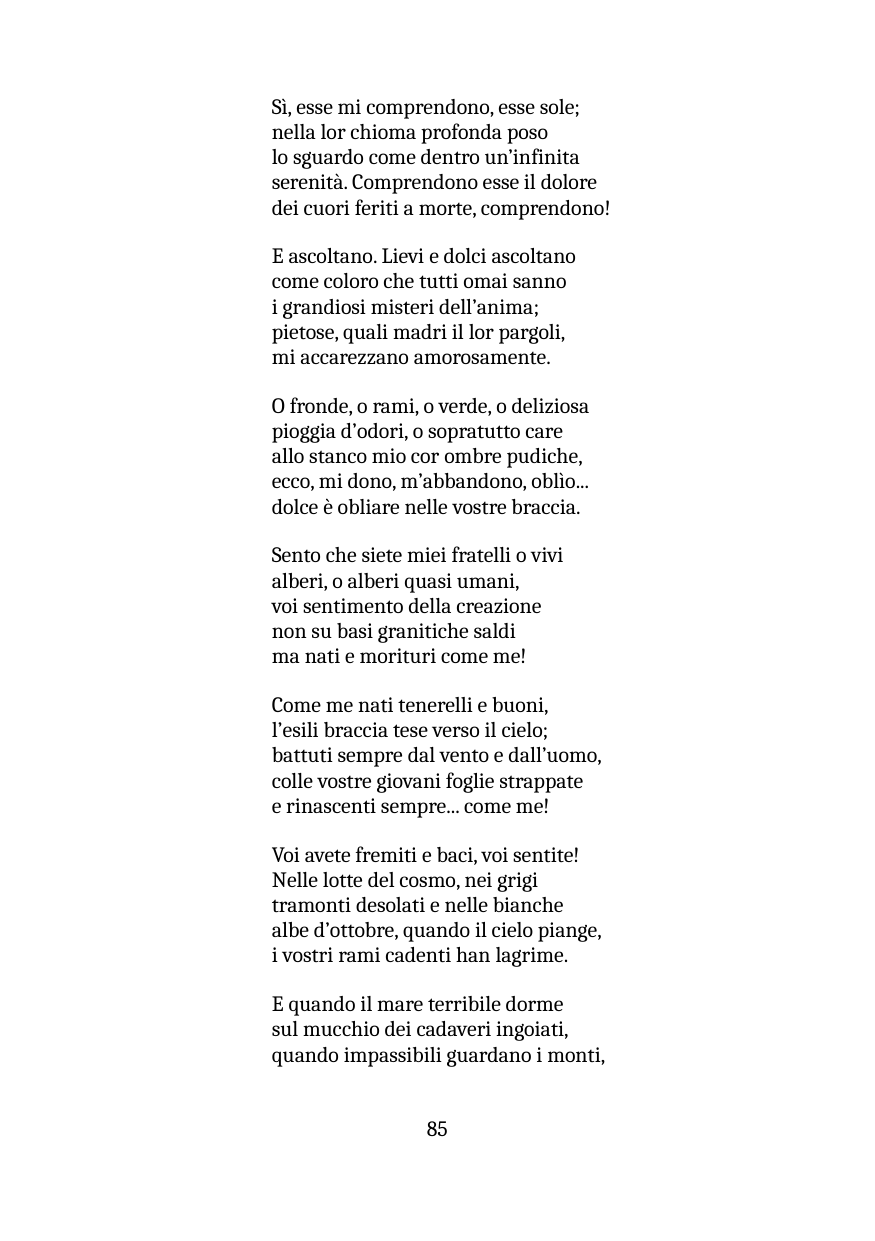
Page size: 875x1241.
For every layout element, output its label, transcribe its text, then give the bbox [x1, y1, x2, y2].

text E ascoltano. Lievi e dolci ascoltano come coloro che tutti omai sanno i grandiosi misteri dell’anima; pietose, quali madri il lor pargoli, mi accarezzano amorosamente. [272, 244, 779, 370]
text Voi avete fremiti e baci, voi sentite! Nelle lotte del cosmo, nei grigi tramonti desolati e nelle bianche albe d’ottobre, quando il cielo piange, i vostri rami cadenti han lagrime. [272, 842, 779, 968]
text Come me nati tenerelli e buoni, l’esili braccia tese verso il cielo; battuti sempre dal vento e dall’uomo, colle vostre giovani foglie strappate e rinascenti sempre... come me! [272, 693, 779, 819]
text Sento che siete miei fratelli o vivi alberi, o alberi quasi umani, voi sentimento della creazione non su basi granitiche saldi ma nati e morituri come me! [272, 543, 779, 669]
text Sì, esse mi comprendono, esse sole; nella lor chioma profonda poso lo sguardo come dentro un’infinita serenità. Comprendono esse il dolore dei cuori feriti a morte, comprendono! [272, 94, 779, 221]
text E quando il mare terribile dorme sul mucchio dei cadaveri ingoiati, quando impassibili guardano i monti, [272, 992, 779, 1068]
text O fronde, o rami, o verde, o deliziosa pioggia d’odori, o sopratutto care allo stanco mio cor ombre pudiche, ecco, mi dono, m’abbandono, oblìo... dolce è obliare nelle vostre braccia. [272, 394, 779, 520]
